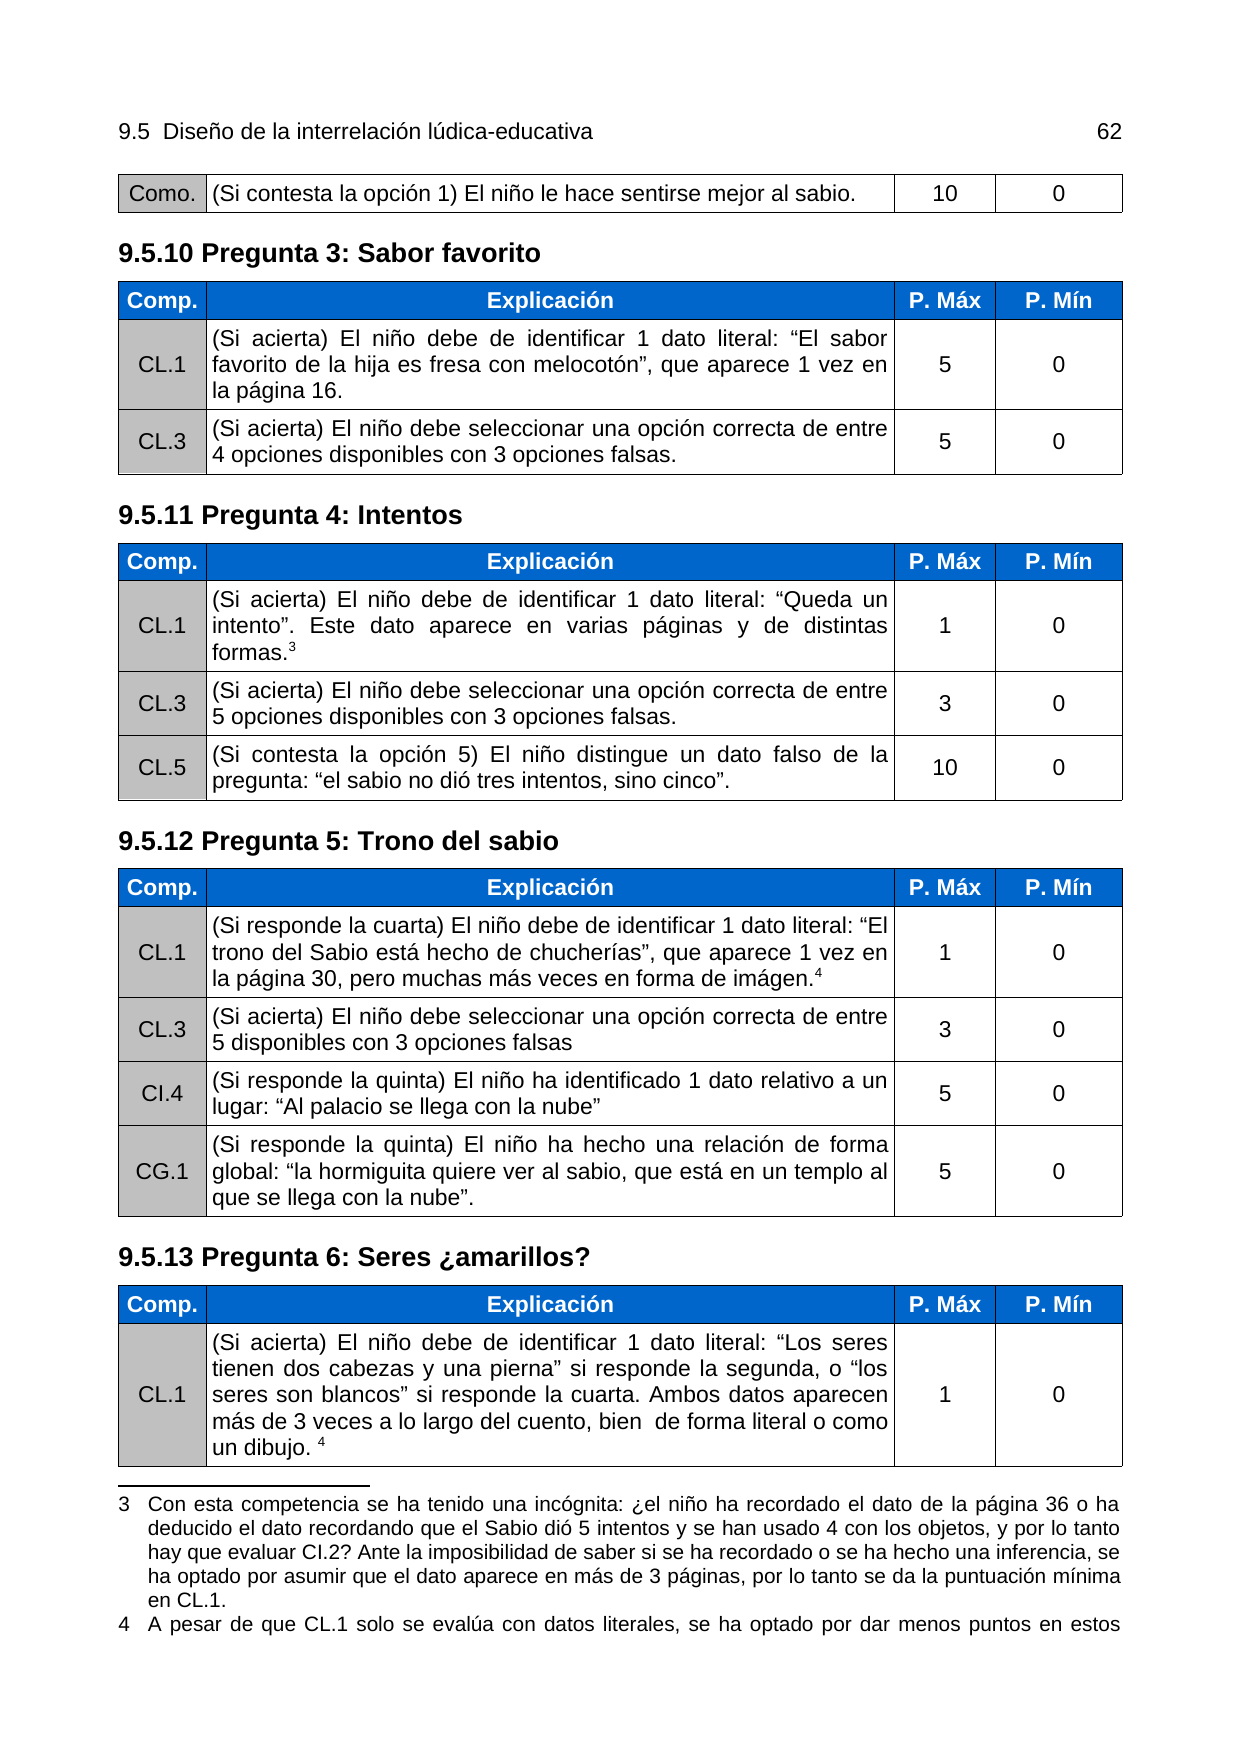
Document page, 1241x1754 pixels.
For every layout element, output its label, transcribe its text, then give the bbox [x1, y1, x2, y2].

table_header P. Mín [996, 544, 1122, 580]
table_cell (Si contesta la opción 1) El niño le hace sentirse mejor al sabio. [207, 175, 894, 212]
table_cell 0 [996, 410, 1122, 473]
table_header Comp. [119, 282, 206, 319]
table_header P. Mín [996, 282, 1122, 319]
table_header Comp. [119, 869, 206, 906]
table_cell 0 [996, 1126, 1122, 1216]
table_header P. Máx [895, 1286, 995, 1323]
subtitle Pregunta 5: Trono del sabio [118, 824, 1122, 856]
table_cell CL.1 [119, 907, 206, 997]
table_cell (Si acierta) El niño debe seleccionar una opción correcta de entre 4 opciones disponibles con 3 opciones falsas. [207, 410, 894, 473]
subtitle Pregunta 6: Seres ¿amarillos? [118, 1241, 1122, 1272]
table_cell (Si acierta) El niño debe de identificar 1 dato literal: “Queda un intento”. Este dato aparece en varias páginas y de distintas formas. [207, 581, 894, 671]
table_cell Como. [119, 175, 206, 212]
table_header P. Máx [895, 869, 995, 906]
table_cell 5 [895, 410, 995, 473]
table_cell (Si responde la quinta) El niño ha identificado 1 dato relativo a un lugar: “Al palacio se llega con la nube” [207, 1062, 894, 1125]
table_cell CL.1 [119, 581, 206, 671]
table_header Explicación [207, 1286, 894, 1323]
table_cell CI.4 [119, 1062, 206, 1125]
table_cell CL.3 [119, 672, 206, 735]
table_cell 0 [996, 672, 1122, 735]
table_cell 0 [996, 998, 1122, 1061]
table_cell CL.1 [119, 320, 206, 409]
table_header P. Mín [996, 1286, 1122, 1323]
table_cell CL.1 [119, 1324, 206, 1466]
table_cell 5 [895, 1062, 995, 1125]
table_cell (Si responde la cuarta) El niño debe de identificar 1 dato literal: “El trono del Sabio está hecho de chucherías”, que aparece 1 vez en la página 30, pero muchas más veces en forma de imágen.4 [207, 907, 894, 997]
subtitle Pregunta 3: Sabor favorito [118, 237, 1122, 268]
table_header Explicación [207, 869, 894, 906]
table_header P. Mín [996, 869, 1122, 906]
table_cell (Si responde la quinta) El niño ha hecho una relación de forma global: “la hormiguita quiere ver al sabio, que está en un templo al que se llega con la nube”. [207, 1126, 894, 1216]
table_cell 5 [895, 1126, 995, 1216]
table_header Comp. [119, 544, 206, 580]
table_cell CL.3 [119, 410, 206, 473]
table_cell CL.5 [119, 736, 206, 799]
table_cell (Si acierta) El niño debe de identificar 1 dato literal: “Los seres tienen dos cabezas y una pierna” si responde la segunda, o “los seres son blancos” si responde la cuarta. Ambos datos aparecen más de 3 veces a lo largo del cuento, bien de forma literal o como un dibujo. [207, 1324, 894, 1466]
table_cell 3 [895, 672, 995, 735]
table_header Explicación [207, 544, 894, 580]
table_cell 1 [895, 1324, 995, 1466]
table_cell 0 [996, 907, 1122, 997]
table_cell CL.3 [119, 998, 206, 1061]
table_header P. Máx [895, 282, 995, 319]
table_cell (Si acierta) El niño debe de identificar 1 dato literal: “El sabor favorito de la hija es fresa con melocotón”, que aparece 1 vez en la página 16. [207, 320, 894, 409]
table_cell 0 [996, 1324, 1122, 1466]
subtitle Pregunta 4: Intentos [118, 499, 1122, 530]
table_cell (Si acierta) El niño debe seleccionar una opción correcta de entre 5 disponibles con 3 opciones falsas [207, 998, 894, 1061]
table_cell 1 [895, 581, 995, 671]
table_cell 0 [996, 175, 1122, 212]
table_cell 0 [996, 736, 1122, 799]
table_header Explicación [207, 282, 894, 319]
table_cell 1 [895, 907, 995, 997]
table_header P. Máx [895, 544, 995, 580]
table_cell 3 [895, 998, 995, 1061]
table_cell 0 [996, 320, 1122, 409]
table_cell 0 [996, 581, 1122, 671]
table_cell 0 [996, 1062, 1122, 1125]
table_cell 5 [895, 320, 995, 409]
table_cell CG.1 [119, 1126, 206, 1216]
table_cell (Si acierta) El niño debe seleccionar una opción correcta de entre 5 opciones disponibles con 3 opciones falsas. [207, 672, 894, 735]
table_header Comp. [119, 1286, 206, 1323]
table_cell 10 [895, 736, 995, 799]
table_cell 10 [895, 175, 995, 212]
table_cell (Si contesta la opción 5) El niño distingue un dato falso de la pregunta: “el sabio no dió tres intentos, sino cinco”. [207, 736, 894, 799]
